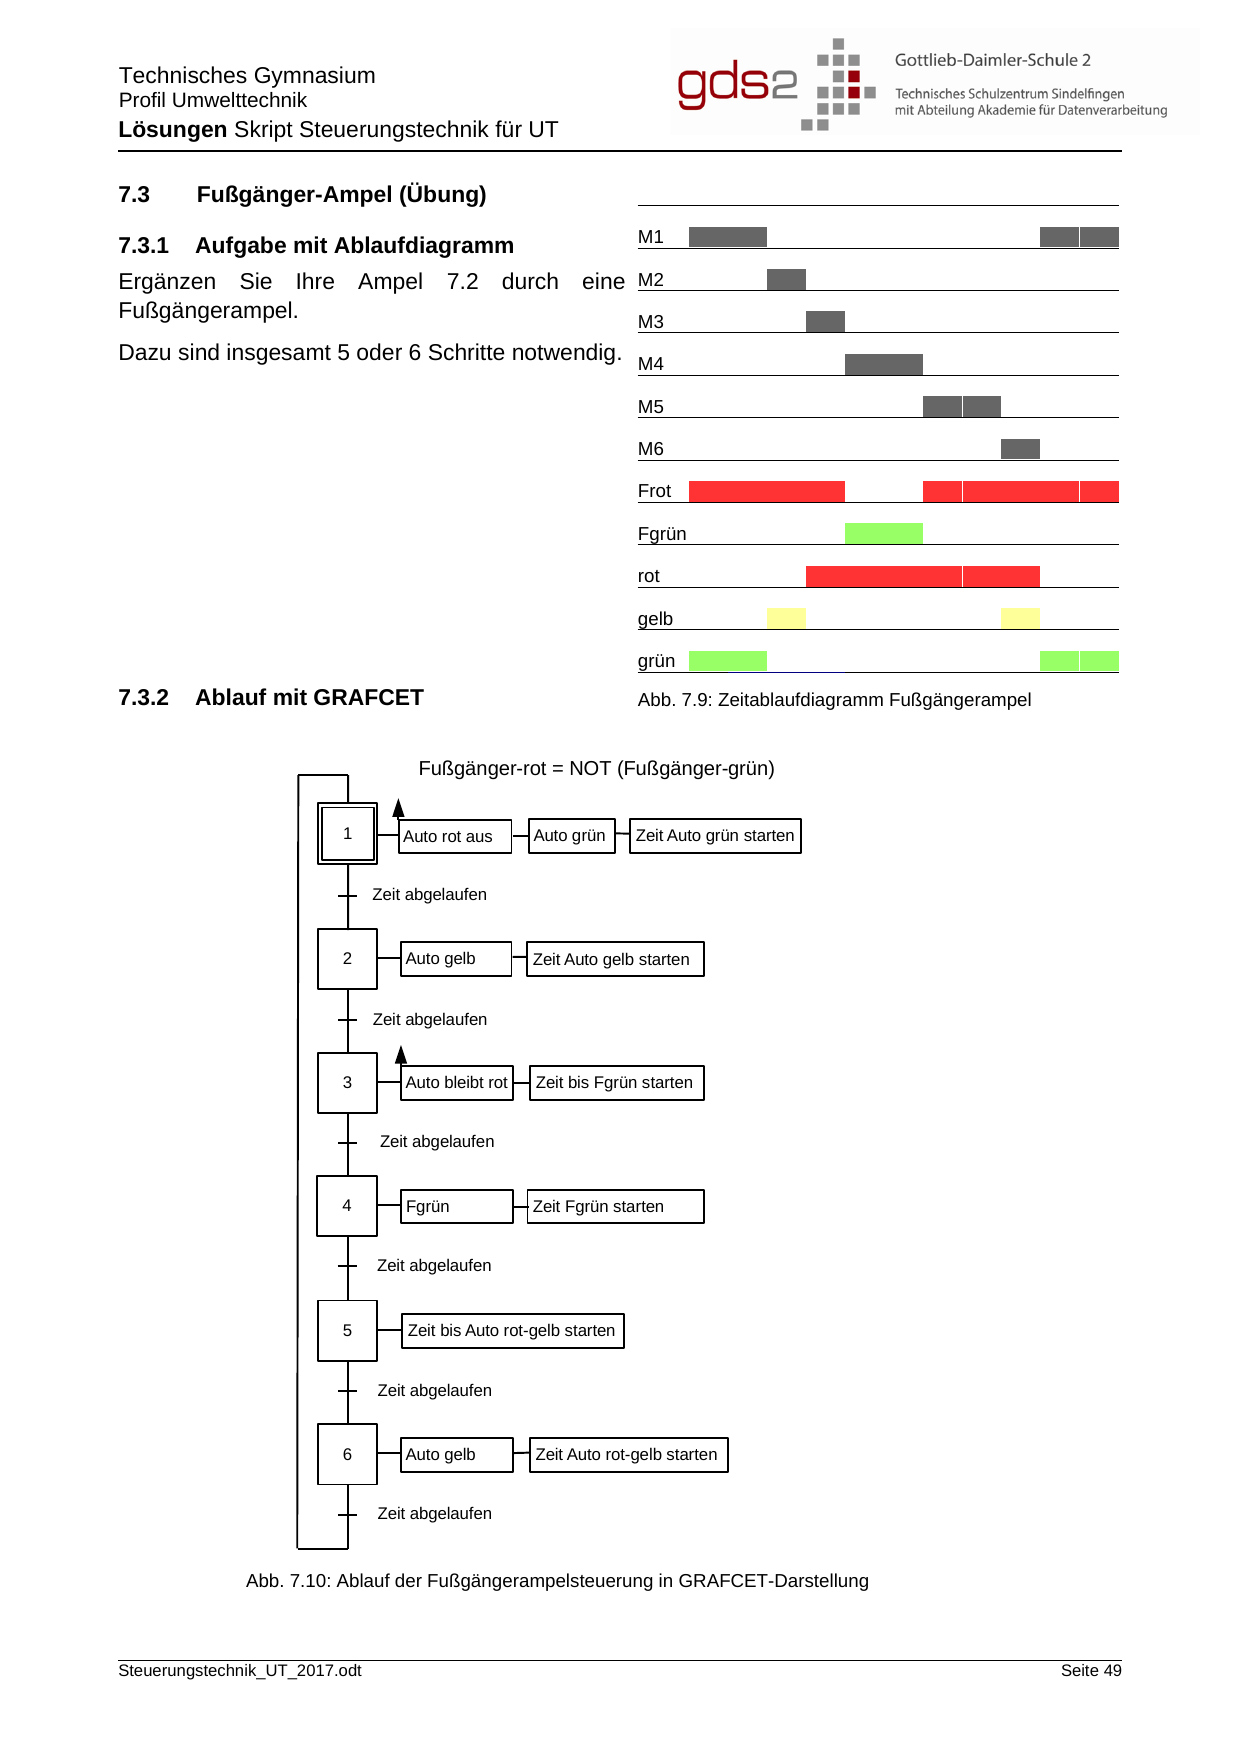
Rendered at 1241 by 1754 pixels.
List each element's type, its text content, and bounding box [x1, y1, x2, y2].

table_cell [1080, 227, 1119, 247]
table_cell [1080, 376, 1119, 396]
table_cell [845, 311, 884, 332]
table_cell [1001, 354, 1040, 375]
table_cell [728, 249, 767, 269]
table_cell [806, 651, 845, 671]
table_cell [689, 461, 728, 481]
table_cell [1040, 461, 1079, 481]
table_cell [806, 333, 845, 354]
table_cell [884, 269, 923, 290]
table_cell [1001, 311, 1040, 332]
table_cell [689, 418, 728, 438]
table_cell [963, 376, 1001, 396]
table_cell [963, 418, 1001, 438]
table_cell [1040, 354, 1079, 375]
table_cell [1080, 545, 1119, 566]
table_header [767, 206, 806, 227]
table_cell [1001, 249, 1040, 269]
table_cell [845, 608, 884, 629]
table_cell [923, 396, 962, 417]
table_cell [1080, 311, 1119, 332]
table_cell [806, 566, 845, 587]
subtitle [638, 673, 1119, 690]
table_cell [923, 630, 962, 651]
table_cell [923, 291, 962, 311]
subtitle Fußgänger-Ampel (Übung) [118, 182, 1122, 248]
picture [670, 28, 1201, 135]
table_cell [845, 396, 884, 417]
table_cell [689, 439, 728, 459]
table_cell [845, 418, 884, 438]
table_cell [767, 461, 806, 481]
table_cell [806, 523, 845, 544]
table_cell [884, 354, 923, 375]
table_cell [806, 481, 845, 502]
table_cell [638, 630, 689, 651]
table_cell M1 [638, 227, 689, 247]
table_cell [1040, 566, 1079, 587]
table_cell [845, 291, 884, 311]
table_cell [1001, 439, 1040, 459]
table_cell [1001, 588, 1040, 608]
table_cell gelb [638, 608, 689, 629]
text Dazu sind insgesamt 5 oder 6 Schritte notwendig. [118, 336, 638, 366]
table_cell [689, 269, 728, 290]
table_cell [689, 545, 728, 566]
table_cell [767, 588, 806, 608]
table_cell [728, 311, 767, 332]
table_cell [884, 227, 923, 247]
table_cell [728, 545, 767, 566]
subtitle Ablauf mit GRAFCET [118, 685, 638, 711]
table_cell [963, 566, 1001, 587]
table_cell [806, 503, 845, 523]
table_cell [1080, 439, 1119, 459]
subtitle [638, 545, 1119, 587]
table_cell [845, 249, 884, 269]
table_cell [767, 354, 806, 375]
table_cell [923, 333, 962, 354]
table_cell [1080, 651, 1119, 671]
table_cell Fgrün [638, 523, 689, 544]
table_cell [884, 418, 923, 438]
table_cell [728, 439, 767, 459]
table_cell grün [638, 651, 689, 671]
table_cell [1080, 291, 1119, 311]
table_cell [884, 608, 923, 629]
table_cell [767, 249, 806, 269]
table_cell [767, 291, 806, 311]
table_cell [884, 566, 923, 587]
table_cell [1040, 523, 1079, 544]
table_cell [884, 481, 923, 502]
table_cell [963, 396, 1001, 417]
table_cell [845, 461, 884, 481]
table_cell [884, 333, 923, 354]
table_header [1040, 206, 1079, 227]
table_cell Frot [638, 481, 689, 502]
table_cell [1001, 461, 1040, 481]
table_cell [963, 269, 1001, 290]
table_cell [1080, 523, 1119, 544]
table_cell [767, 503, 806, 523]
table_cell [728, 333, 767, 354]
table_cell [728, 461, 767, 481]
table_cell [1001, 418, 1040, 438]
table_cell [638, 503, 689, 523]
table_cell [963, 608, 1001, 629]
table_cell [923, 439, 962, 459]
table_cell [1001, 545, 1040, 566]
table_cell [806, 311, 845, 332]
table_cell [923, 249, 962, 269]
table_cell [1080, 566, 1119, 587]
table_cell [963, 461, 1001, 481]
table_cell [767, 566, 806, 587]
table_cell [806, 461, 845, 481]
table_cell [923, 418, 962, 438]
table_cell [806, 418, 845, 438]
table_cell [1040, 249, 1079, 269]
table_cell [767, 418, 806, 438]
table_cell [1040, 418, 1079, 438]
table_cell M2 [638, 269, 689, 290]
table_cell [884, 396, 923, 417]
table_cell [923, 523, 962, 544]
table_cell [1080, 461, 1119, 481]
table_cell [1080, 481, 1119, 502]
table_cell [923, 651, 962, 671]
table_cell [767, 396, 806, 417]
table_cell [806, 545, 845, 566]
table_cell [1040, 269, 1079, 290]
table_cell [963, 439, 1001, 459]
table_cell [806, 249, 845, 269]
table_cell [1040, 588, 1079, 608]
table_cell [1040, 545, 1079, 566]
table_cell [806, 396, 845, 417]
table_cell [963, 651, 1001, 671]
table_cell [728, 503, 767, 523]
table_cell [728, 523, 767, 544]
subtitle Aufgabe mit Ablaufdiagramm [118, 233, 638, 258]
table_cell M5 [638, 396, 689, 417]
subtitle [638, 630, 1119, 672]
table_cell [845, 269, 884, 290]
text Abb. 7.10: Ablauf der Fußgängerampelsteuerung in GRAFCET-Darstellung [246, 763, 876, 1592]
table_cell [845, 523, 884, 544]
table_cell [689, 523, 728, 544]
table_cell [884, 311, 923, 332]
table_cell [845, 545, 884, 566]
table_cell [845, 481, 884, 502]
table_cell [1040, 630, 1079, 651]
table_cell [963, 227, 1001, 247]
table_cell [845, 651, 884, 671]
table_cell [1080, 333, 1119, 354]
table_header [638, 206, 689, 227]
table_cell [767, 439, 806, 459]
table_cell [806, 269, 845, 290]
table_cell [689, 588, 728, 608]
table_cell [638, 588, 689, 608]
table_header [923, 206, 962, 227]
table_cell [923, 545, 962, 566]
table_cell [1040, 333, 1079, 354]
table_cell [638, 461, 689, 481]
table_header [1080, 206, 1119, 227]
table_cell [845, 503, 884, 523]
table_cell [923, 376, 962, 396]
table_cell [1001, 269, 1040, 290]
subtitle [638, 418, 1119, 460]
table_header [689, 206, 728, 227]
table_cell [806, 630, 845, 651]
table_cell M3 [638, 311, 689, 332]
table_cell [806, 291, 845, 311]
table_cell [728, 291, 767, 311]
table_cell [767, 523, 806, 544]
table_cell [767, 333, 806, 354]
table_cell [963, 249, 1001, 269]
table_header [806, 206, 845, 227]
table_cell [963, 311, 1001, 332]
table_cell [1001, 396, 1040, 417]
table_cell [728, 566, 767, 587]
table_cell [728, 227, 767, 247]
table_cell [1001, 630, 1040, 651]
table_cell [923, 227, 962, 247]
table_cell [806, 376, 845, 396]
table_cell [884, 461, 923, 481]
table_cell [638, 249, 689, 269]
table_cell [884, 651, 923, 671]
table_cell [728, 651, 767, 671]
table_cell [1040, 227, 1079, 247]
table_cell [767, 608, 806, 629]
subtitle [638, 333, 1119, 375]
table_cell [884, 376, 923, 396]
table_cell [1040, 439, 1079, 459]
table_cell [1080, 396, 1119, 417]
table_cell [923, 566, 962, 587]
table_cell [728, 269, 767, 290]
table_cell [923, 588, 962, 608]
table_cell [884, 249, 923, 269]
table_cell [1040, 291, 1079, 311]
table_cell [1080, 249, 1119, 269]
table_cell [884, 291, 923, 311]
table_cell [884, 503, 923, 523]
table_cell [923, 269, 962, 290]
table_cell [845, 439, 884, 459]
table_cell [963, 630, 1001, 651]
table_cell [728, 418, 767, 438]
table_cell [638, 291, 689, 311]
table_cell [689, 481, 728, 502]
table_cell [845, 376, 884, 396]
table_cell [689, 333, 728, 354]
table_cell [689, 503, 728, 523]
table_cell [806, 354, 845, 375]
table_cell [689, 354, 728, 375]
text Abb. 7.9: Zeitablaufdiagramm Fußgängerampel [638, 690, 1119, 711]
table_cell [1080, 608, 1119, 629]
table_cell [1001, 503, 1040, 523]
table_cell M4 [638, 354, 689, 375]
table_cell [1001, 566, 1040, 587]
table_cell [728, 588, 767, 608]
table_cell [845, 588, 884, 608]
table_cell [923, 461, 962, 481]
table_cell [963, 481, 1001, 502]
table_cell [806, 227, 845, 247]
table_cell rot [638, 566, 689, 587]
table_cell [1040, 481, 1079, 502]
table_cell [767, 481, 806, 502]
table_cell [845, 333, 884, 354]
table_cell [689, 630, 728, 651]
table_cell [1001, 376, 1040, 396]
subtitle [638, 291, 1119, 332]
table_cell [1080, 418, 1119, 438]
subtitle [638, 461, 1119, 502]
table_cell [1080, 588, 1119, 608]
subtitle [638, 376, 1119, 417]
table_cell [1001, 333, 1040, 354]
table_cell [806, 439, 845, 459]
table_cell [1001, 608, 1040, 629]
table_cell [963, 291, 1001, 311]
table_cell [806, 608, 845, 629]
table_cell [1040, 651, 1079, 671]
table_cell [845, 566, 884, 587]
table_cell [884, 588, 923, 608]
table_cell M6 [638, 439, 689, 459]
table_cell [767, 630, 806, 651]
table_cell [923, 608, 962, 629]
subtitle [638, 503, 1119, 544]
table_cell [1001, 523, 1040, 544]
table_cell [767, 311, 806, 332]
table_cell [638, 545, 689, 566]
text Ergänzen Sie Ihre Ampel 7.2 durch eine Fußgängerampel. [118, 265, 638, 324]
table_header [728, 206, 767, 227]
table_cell [767, 269, 806, 290]
table_cell [728, 376, 767, 396]
table_cell [1040, 396, 1079, 417]
table_cell [728, 354, 767, 375]
table_cell [963, 588, 1001, 608]
table_cell [1001, 227, 1040, 247]
table_cell [689, 396, 728, 417]
table_cell [884, 439, 923, 459]
table_cell [963, 545, 1001, 566]
table_cell [1040, 376, 1079, 396]
table_cell [884, 630, 923, 651]
table_cell [638, 333, 689, 354]
table_cell [767, 376, 806, 396]
table_cell [728, 630, 767, 651]
table_cell [963, 523, 1001, 544]
table_cell [728, 481, 767, 502]
table_header [884, 206, 923, 227]
table_cell [689, 311, 728, 332]
table_cell [884, 545, 923, 566]
table_cell [963, 333, 1001, 354]
table_cell [767, 651, 806, 671]
table_cell [923, 311, 962, 332]
table_cell [1080, 354, 1119, 375]
table_cell [689, 651, 728, 671]
table_cell [728, 608, 767, 629]
subtitle [638, 249, 1119, 290]
table_cell [1001, 291, 1040, 311]
table_header [963, 206, 1001, 227]
table_cell [638, 376, 689, 396]
table_cell [1001, 651, 1040, 671]
table_cell [728, 396, 767, 417]
table_cell [1080, 630, 1119, 651]
table_cell [689, 376, 728, 396]
table_cell [689, 608, 728, 629]
table_cell [884, 523, 923, 544]
subtitle [246, 751, 296, 763]
subtitle [638, 588, 1119, 629]
table_cell [923, 503, 962, 523]
table_cell [767, 545, 806, 566]
table_cell [963, 354, 1001, 375]
table_cell [1040, 311, 1079, 332]
table_cell [845, 354, 884, 375]
subtitle [825, 751, 876, 763]
table_cell [845, 630, 884, 651]
table_cell [963, 503, 1001, 523]
table_cell [689, 249, 728, 269]
table_cell [689, 291, 728, 311]
table_header [845, 206, 884, 227]
table_cell [806, 588, 845, 608]
table_cell [1040, 503, 1079, 523]
table_cell [923, 354, 962, 375]
table_cell [767, 227, 806, 247]
table_cell [638, 418, 689, 438]
table_cell [845, 227, 884, 247]
table_cell [923, 481, 962, 502]
table_header [1001, 206, 1040, 227]
table_cell [1040, 608, 1079, 629]
table_cell [1001, 481, 1040, 502]
table_cell [689, 566, 728, 587]
table_cell [1080, 269, 1119, 290]
table_cell [1080, 503, 1119, 523]
table_cell [689, 227, 728, 247]
